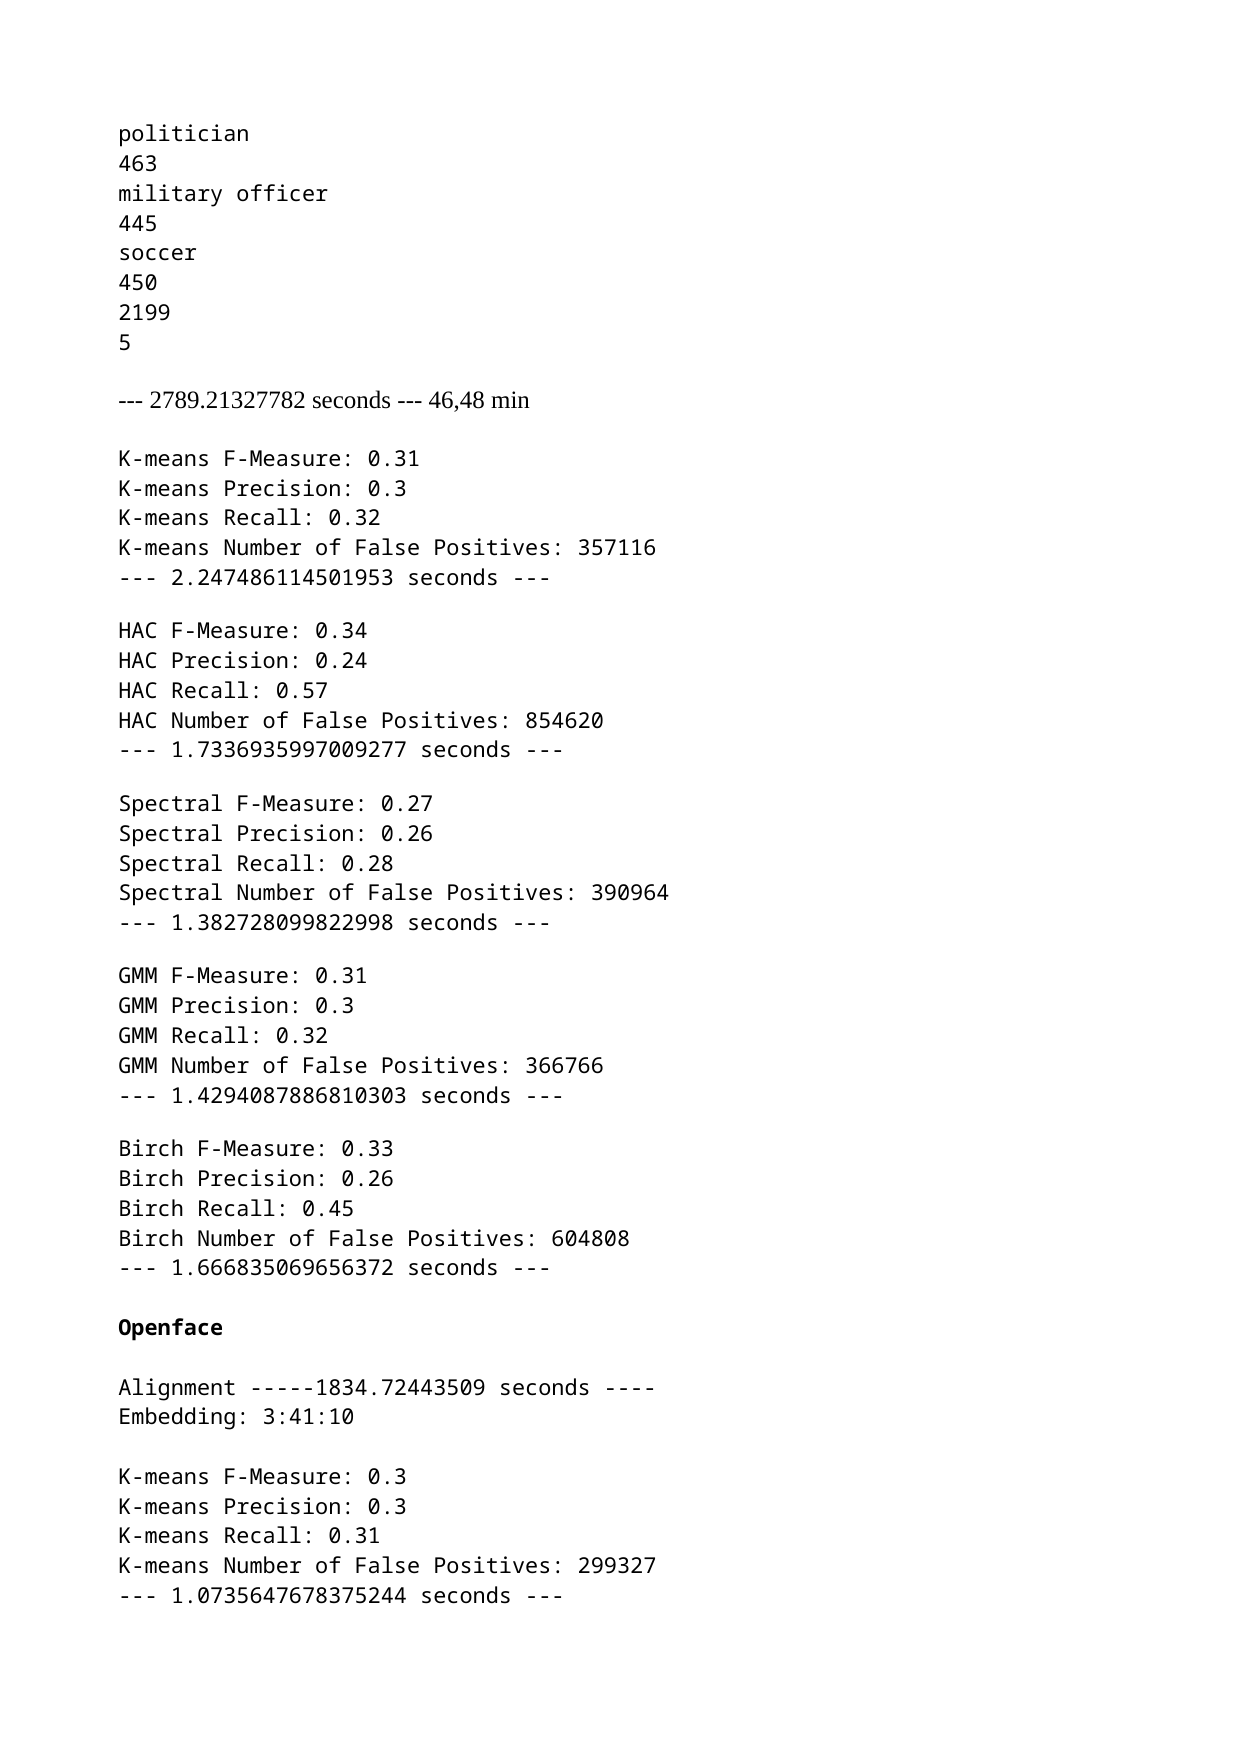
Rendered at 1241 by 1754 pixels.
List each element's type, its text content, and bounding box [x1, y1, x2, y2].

text HAC Number of False Positives: 854620 [118, 705, 1122, 734]
text K-means Number of False Positives: 299327 [118, 1550, 1122, 1580]
text GMM Precision: 0.3 [118, 990, 1122, 1020]
text 445 [118, 207, 1122, 237]
text Birch Recall: 0.45 [118, 1193, 1122, 1222]
text HAC Precision: 0.24 [118, 645, 1122, 675]
text Birch F-Measure: 0.33 [118, 1133, 1122, 1163]
text --- 2789.21327782 seconds --- 46,48 min [118, 385, 1122, 414]
text Embedding: 3:41:10 [118, 1401, 1122, 1431]
text --- 2.247486114501953 seconds --- [118, 562, 1122, 592]
text HAC F-Measure: 0.34 [118, 615, 1122, 645]
text military officer [118, 178, 1122, 207]
text K-means F-Measure: 0.3 [118, 1461, 1122, 1491]
text Spectral F-Measure: 0.27 [118, 788, 1122, 818]
text K-means Recall: 0.31 [118, 1520, 1122, 1550]
text HAC Recall: 0.57 [118, 675, 1122, 705]
text K-means Precision: 0.3 [118, 1491, 1122, 1520]
text 5 [118, 327, 1122, 356]
text --- 1.7336935997009277 seconds --- [118, 734, 1122, 764]
text --- 1.4294087886810303 seconds --- [118, 1080, 1122, 1109]
text 2199 [118, 297, 1122, 327]
text K-means F-Measure: 0.31 [118, 443, 1122, 472]
text politician [118, 118, 1122, 148]
text GMM F-Measure: 0.31 [118, 961, 1122, 990]
text Spectral Precision: 0.26 [118, 818, 1122, 847]
text --- 1.666835069656372 seconds --- [118, 1252, 1122, 1282]
text GMM Number of False Positives: 366766 [118, 1050, 1122, 1080]
text Birch Number of False Positives: 604808 [118, 1222, 1122, 1252]
text 450 [118, 267, 1122, 297]
text Openface [118, 1312, 1122, 1342]
text --- 1.0735647678375244 seconds --- [118, 1580, 1122, 1610]
text K-means Number of False Positives: 357116 [118, 532, 1122, 562]
text K-means Precision: 0.3 [118, 472, 1122, 502]
text 463 [118, 148, 1122, 178]
text --- 1.382728099822998 seconds --- [118, 907, 1122, 937]
text Spectral Recall: 0.28 [118, 847, 1122, 877]
text GMM Recall: 0.32 [118, 1020, 1122, 1050]
text K-means Recall: 0.32 [118, 502, 1122, 532]
text Birch Precision: 0.26 [118, 1163, 1122, 1193]
text Alignment -----1834.72443509 seconds ---- [118, 1371, 1122, 1401]
text soccer [118, 237, 1122, 267]
text Spectral Number of False Positives: 390964 [118, 877, 1122, 907]
